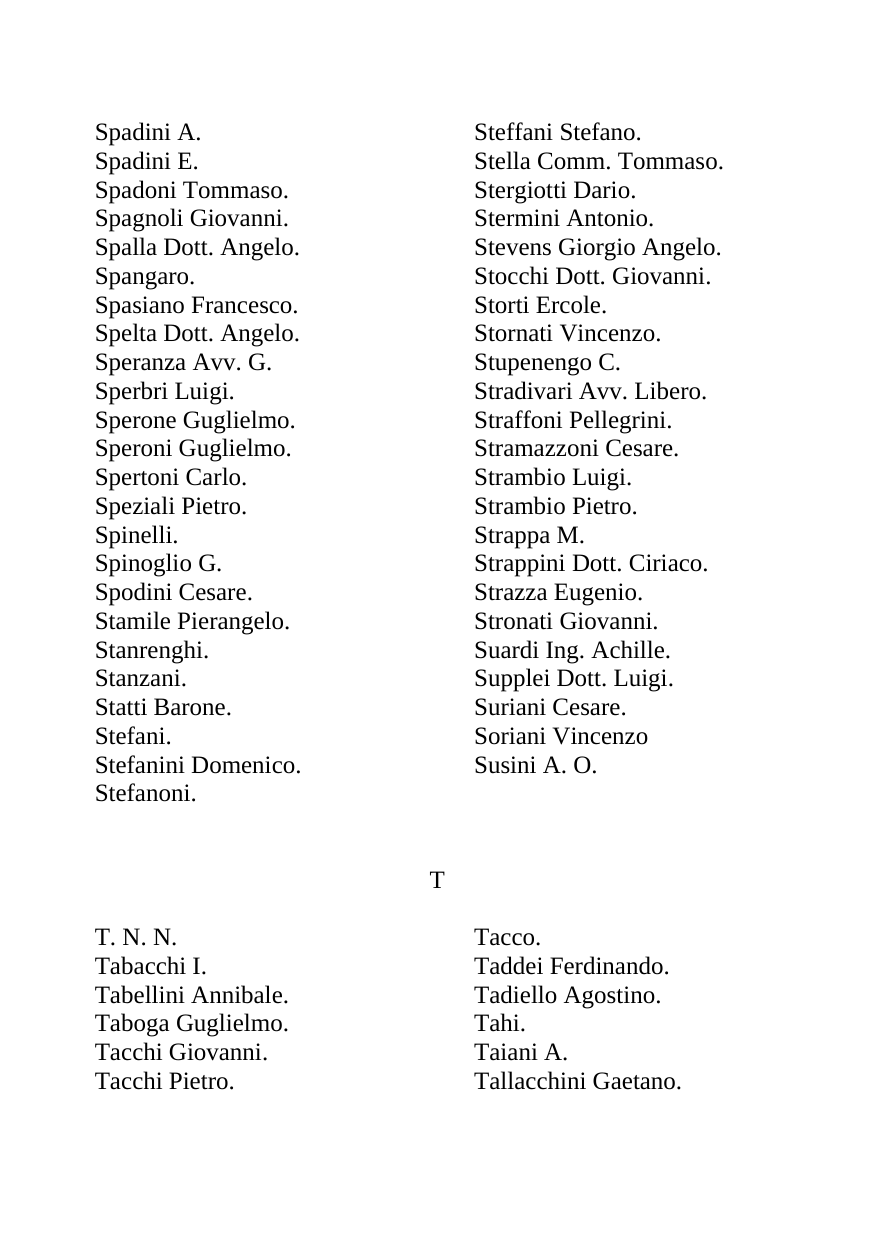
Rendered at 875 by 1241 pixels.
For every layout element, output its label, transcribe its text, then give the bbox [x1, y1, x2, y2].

text Spasiano Francesco. [94, 290, 400, 318]
text Statti Barone. [94, 692, 400, 721]
text Taddei Ferdinando. [474, 951, 779, 980]
text Speranza Avv. G. [94, 347, 400, 376]
text Strambio Pietro. [474, 491, 779, 520]
text Stefani. [94, 721, 400, 750]
text Sperbri Luigi. [94, 376, 400, 405]
text Speziali Pietro. [94, 491, 400, 520]
text Spodini Cesare. [94, 577, 400, 606]
text Susini A. O. [474, 750, 779, 778]
text Supplei Dott. Luigi. [474, 663, 779, 692]
text Tacchi Pietro. [94, 1066, 400, 1095]
text Strappini Dott. Ciriaco. [474, 548, 779, 577]
text Stupenengo C. [474, 347, 779, 376]
text Stella Comm. Tommaso. [474, 146, 779, 175]
text Spadini E. [94, 146, 400, 175]
text Stronati Giovanni. [474, 606, 779, 635]
text Stevens Giorgio Angelo. [474, 232, 779, 261]
text Stanzani. [94, 663, 400, 692]
text Speroni Guglielmo. [94, 433, 400, 462]
text Spangaro. [94, 261, 400, 290]
text Spinelli. [94, 520, 400, 548]
text Tacco. [474, 922, 779, 951]
text Spadoni Tommaso. [94, 175, 400, 203]
text Spagnoli Giovanni. [94, 203, 400, 232]
text Stermini Antonio. [474, 203, 779, 232]
text Stanrenghi. [94, 635, 400, 663]
text Stornati Vincenzo. [474, 318, 779, 347]
text Tabellini Annibale. [94, 980, 400, 1008]
text Stefanini Domenico. [94, 750, 400, 778]
text Spinoglio G. [94, 548, 400, 577]
text Sperone Guglielmo. [94, 405, 400, 433]
text Steffani Stefano. [474, 117, 779, 146]
text Spelta Dott. Angelo. [94, 318, 400, 347]
text Stocchi Dott. Giovanni. [474, 261, 779, 290]
text Spadini A. [94, 117, 400, 146]
text Tabacchi I. [94, 951, 400, 980]
text Taboga Guglielmo. [94, 1008, 400, 1037]
text Taiani A. [474, 1037, 779, 1066]
text Straffoni Pellegrini. [474, 405, 779, 433]
text Suardi Ing. Achille. [474, 635, 779, 663]
text Tallacchini Gaetano. [474, 1066, 779, 1095]
text Suriani Cesare. [474, 692, 779, 721]
text Soriani Vincenzo [474, 721, 779, 750]
text Stradivari Avv. Libero. [474, 376, 779, 405]
text Tacchi Giovanni. [94, 1037, 400, 1066]
text T [94, 865, 779, 893]
text Stefanoni. [94, 778, 400, 807]
text Strambio Luigi. [474, 462, 779, 491]
text Strazza Eugenio. [474, 577, 779, 606]
text Spertoni Carlo. [94, 462, 400, 491]
text Spalla Dott. Angelo. [94, 232, 400, 261]
text Stramazzoni Cesare. [474, 433, 779, 462]
text Tadiello Agostino. [474, 980, 779, 1008]
text Storti Ercole. [474, 290, 779, 318]
text Tahi. [474, 1008, 779, 1037]
text Strappa M. [474, 520, 779, 548]
text Stamile Pierangelo. [94, 606, 400, 635]
text T. N. N. [94, 922, 400, 951]
text Stergiotti Dario. [474, 175, 779, 203]
